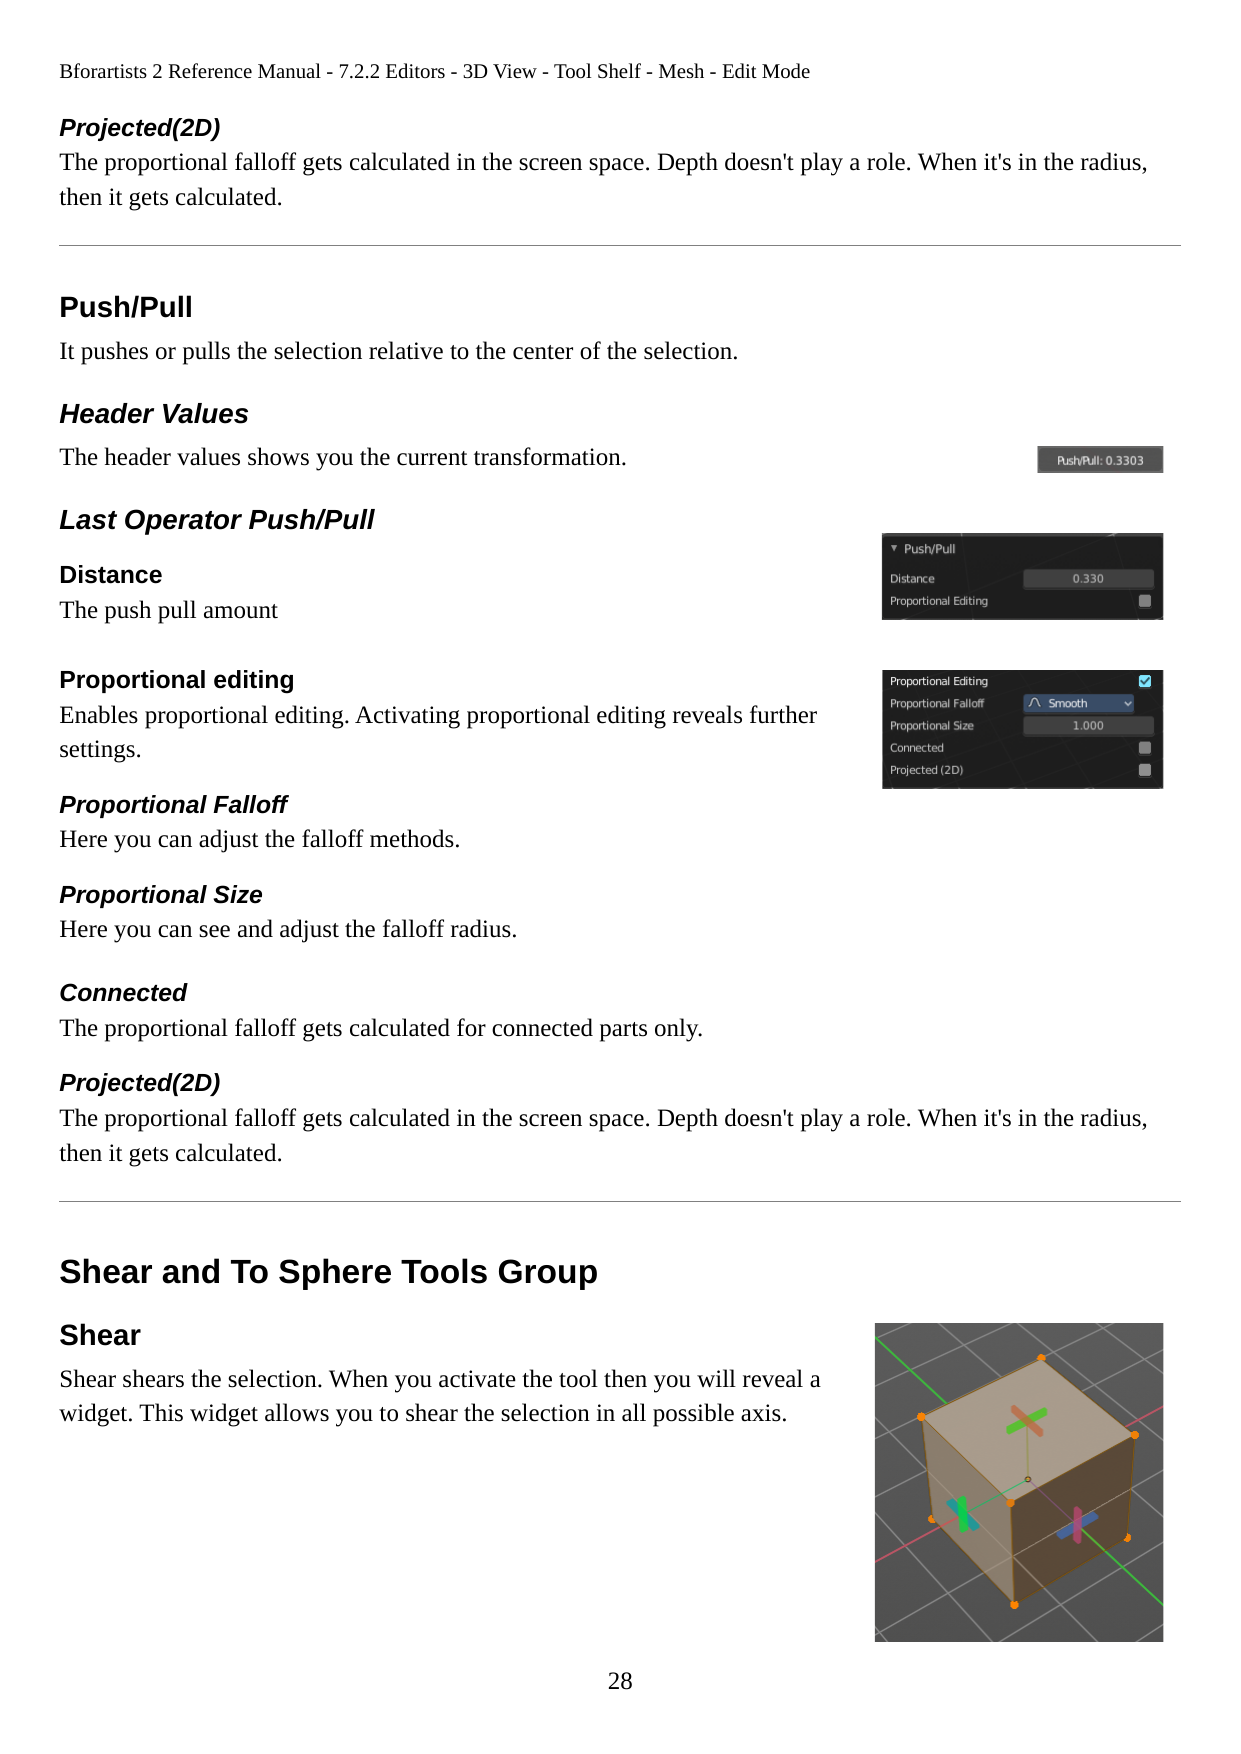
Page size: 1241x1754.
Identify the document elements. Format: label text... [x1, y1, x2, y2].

subtitle Projected(2D) [59, 113, 1181, 141]
subtitle Last Operator Push/Pull [59, 503, 1181, 535]
text Here you can see and adjust the falloff radius. [59, 914, 1181, 943]
text The proportional falloff gets calculated for connected parts only. [59, 1013, 1181, 1042]
text The push pull amount [59, 595, 1181, 624]
picture [882, 670, 1164, 789]
subtitle Proportional Falloff [59, 790, 1181, 818]
subtitle Shear [59, 1317, 1181, 1351]
text The header values shows you the current transformation. [59, 442, 1181, 471]
picture [881, 533, 1164, 620]
text Here you can adjust the falloff methods. [59, 824, 1181, 853]
subtitle Proportional Size [59, 880, 1181, 908]
text The proportional falloff gets calculated in the screen space. Depth doesn't play a role. When it's in the radius, then it gets calculated. [59, 1103, 1181, 1166]
text Enables proportional editing. Activating proportional editing reveals further settings. [59, 700, 882, 763]
text Shear shears the selection. When you activate the tool then you will reveal a widget. This widget allows you to shear the selection in all possible axis. [59, 1364, 874, 1427]
subtitle Push/Pull [59, 290, 1181, 323]
subtitle Proportional editing [59, 665, 1181, 694]
subtitle Distance [59, 560, 881, 589]
picture [1037, 446, 1164, 473]
picture [874, 1323, 1164, 1642]
text The proportional falloff gets calculated in the screen space. Depth doesn't play a role. When it's in the radius, then it gets calculated. [59, 147, 1181, 211]
subtitle Header Values [59, 397, 1181, 429]
text It pushes or pulls the selection relative to the center of the selection. [59, 336, 1181, 365]
subtitle Projected(2D) [59, 1068, 1181, 1097]
subtitle [1164, 560, 1181, 589]
subtitle Connected [59, 978, 1181, 1007]
subtitle Shear and To Sphere Tools Group [59, 1252, 1181, 1290]
